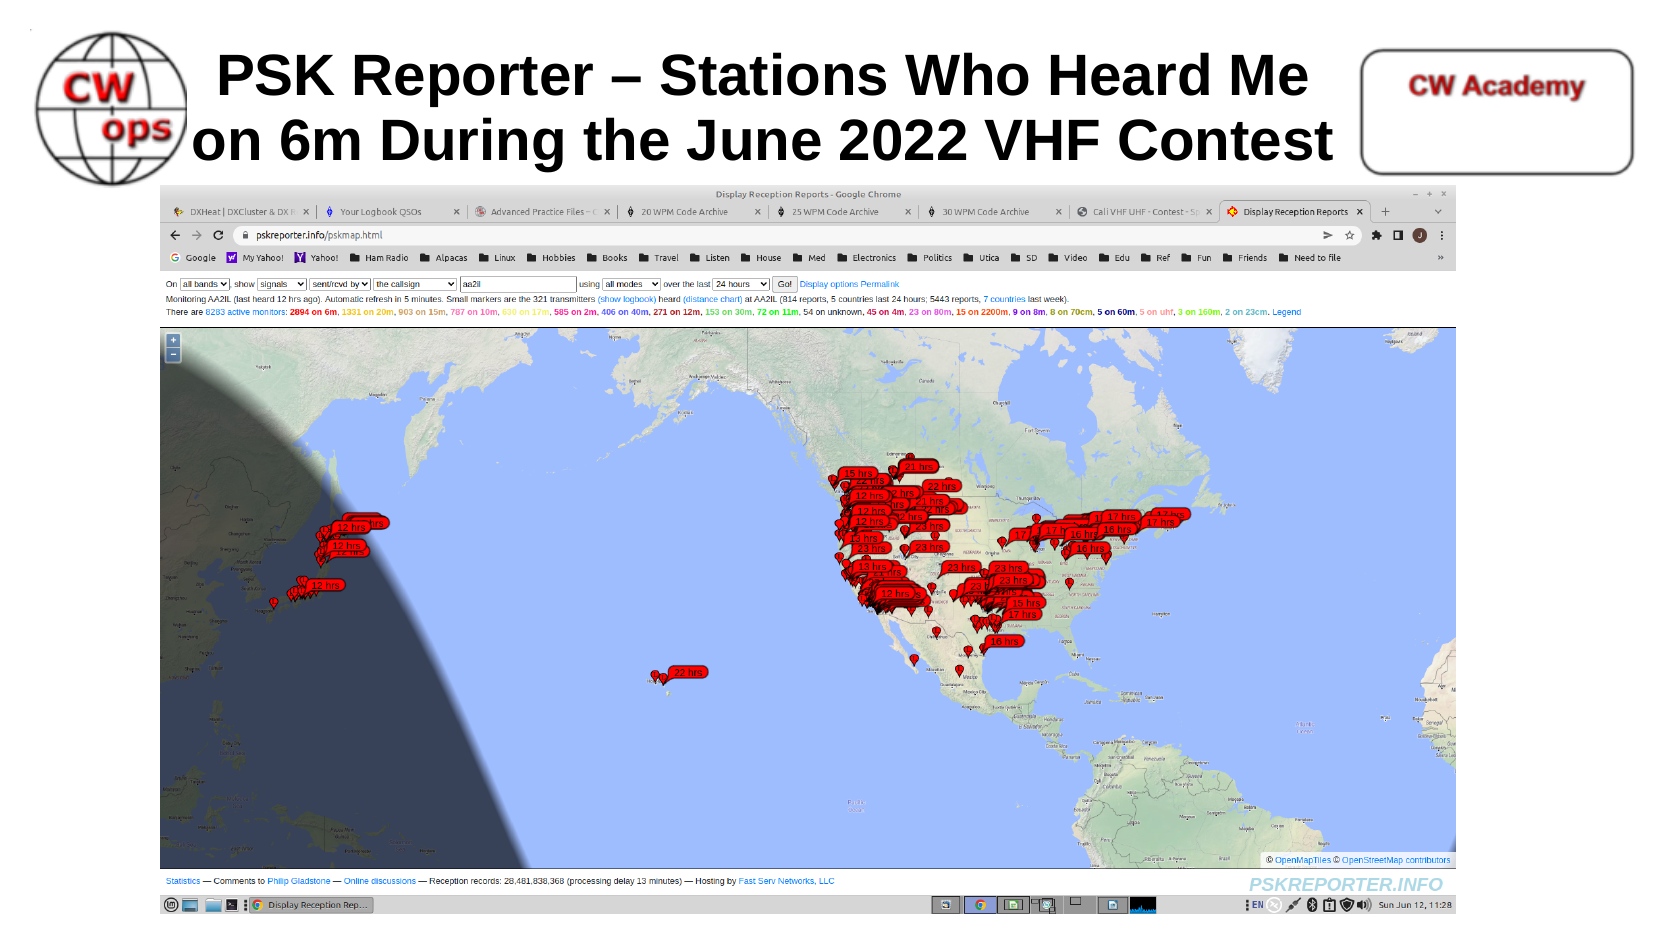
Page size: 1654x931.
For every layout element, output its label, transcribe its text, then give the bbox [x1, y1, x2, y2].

picture [30, 29, 1640, 914]
title PSK Reporter – Stations Who Heard Me on 6m During the June 2022 VHF Contest [185, 30, 1341, 185]
